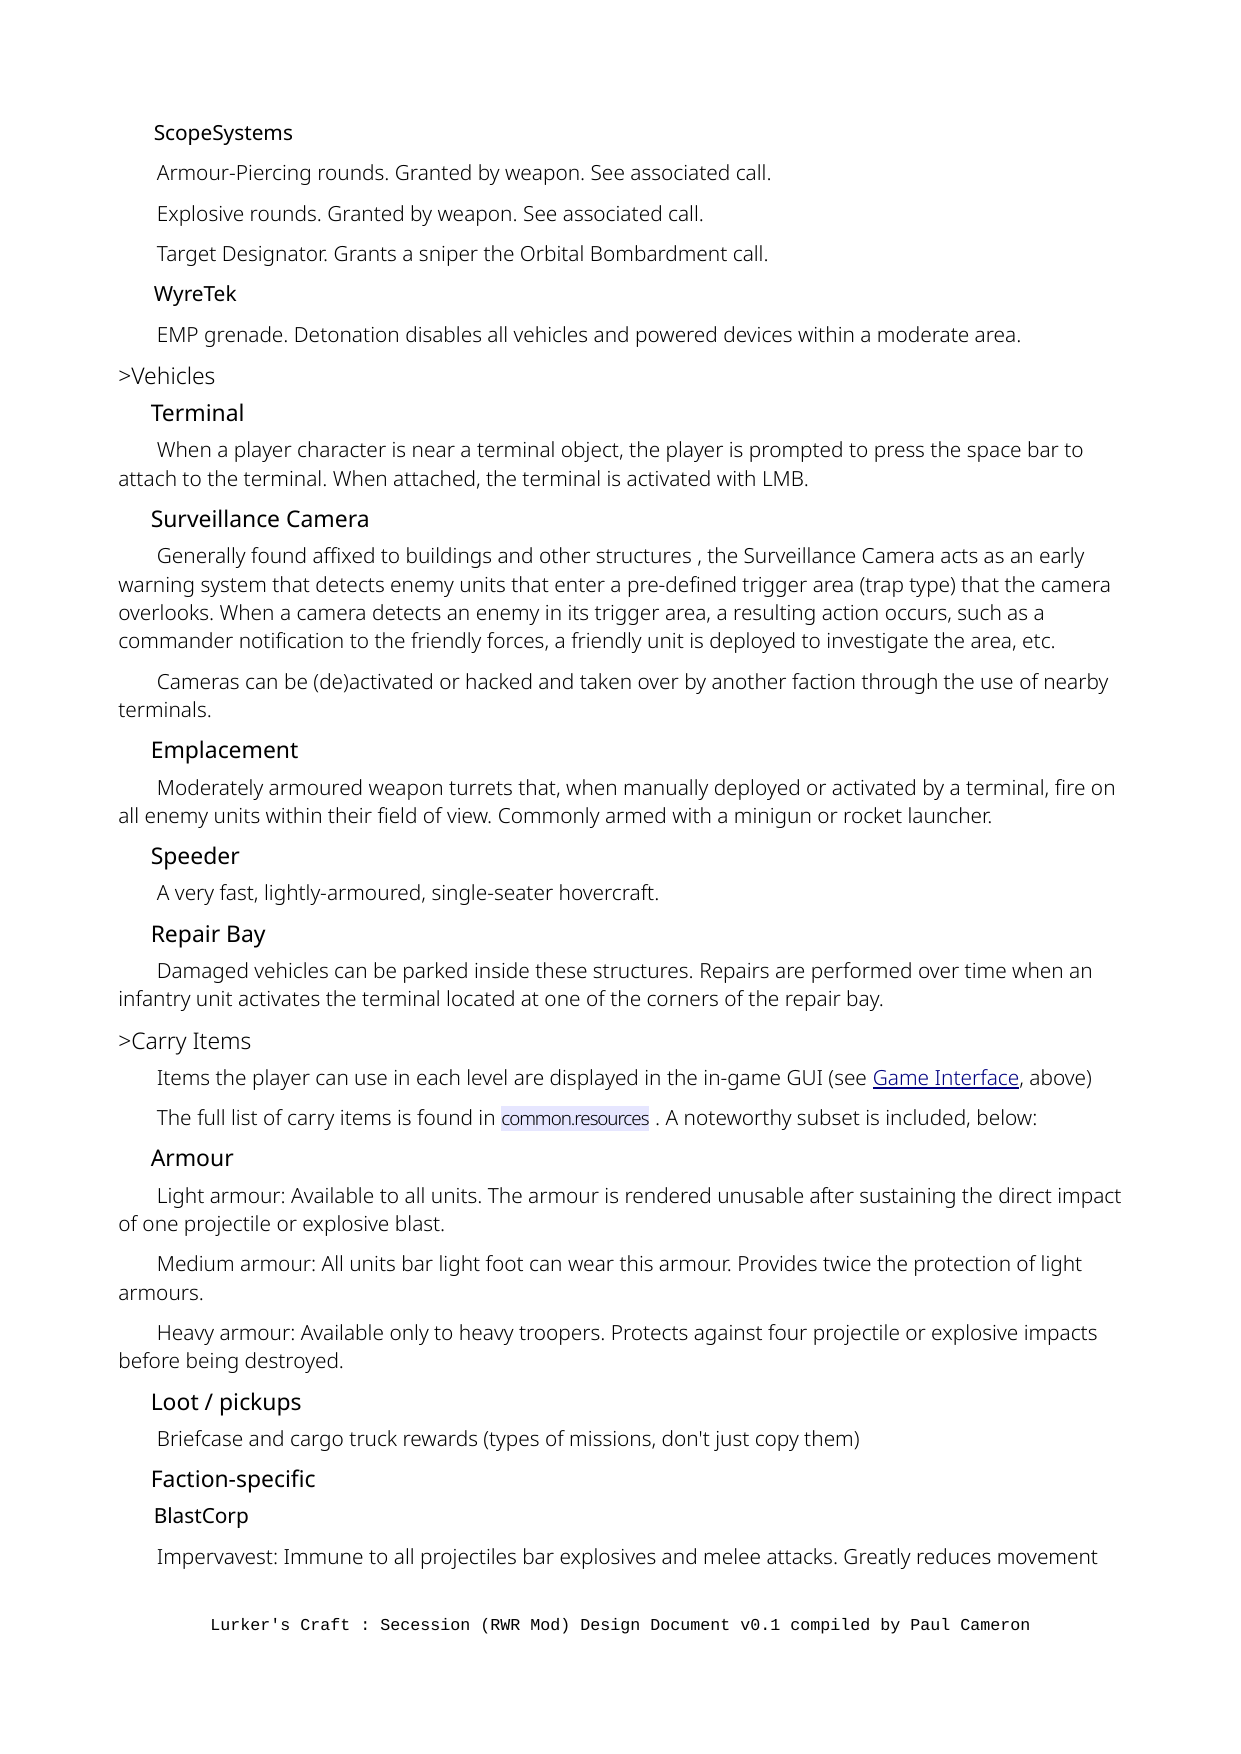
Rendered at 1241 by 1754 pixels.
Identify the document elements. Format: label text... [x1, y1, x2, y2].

subtitle Emplacement [142, 734, 1122, 766]
text Heavy armour: Available only to heavy troopers. Protects against four projectile or explosive impacts before being destroyed. [118, 1318, 1122, 1375]
text Cameras can be (de)activated or hacked and taken over by another faction through the use of nearby terminals. [118, 667, 1122, 724]
subtitle WyreTek [153, 279, 1122, 308]
subtitle >Carry Items [118, 1025, 1122, 1056]
text Generally found affixed to buildings and other structures , the Surveillance Camera acts as an early warning system that detects enemy units that enter a pre-defined trigger area (trap type) that the camera overlooks. When a camera detects an enemy in its trigger area, a resulting action occurs, such as a commander notification to the friendly forces, a friendly unit is deployed to investigate the area, etc. [118, 541, 1122, 655]
text Armour-Piercing rounds. Granted by weapon. See associated call. [118, 158, 1122, 187]
subtitle Loot / pickups [142, 1386, 1122, 1417]
text The full list of carry items is found in common.resources . A noteworthy subset is included, below: [118, 1103, 1122, 1132]
subtitle Armour [142, 1142, 1122, 1174]
text Items the player can use in each level are displayed in the in-game GUI (see Game Interface, above) [118, 1063, 1122, 1091]
text Light armour: Available to all units. The armour is rendered unusable after sustaining the direct impact of one projectile or explosive blast. [118, 1181, 1122, 1238]
text A very fast, lightly-armoured, single-seater hovercraft. [118, 878, 1122, 907]
text Briefcase and cargo truck rewards (types of missions, don't just copy them) [118, 1424, 1122, 1452]
text Impervavest: Immune to all projectiles bar explosives and melee attacks. Greatly reduces movement [118, 1542, 1122, 1570]
subtitle BlastCorp [153, 1501, 1122, 1530]
text Moderately armoured weapon turrets that, when manually deployed or activated by a terminal, fire on all enemy units within their field of view. Commonly armed with a minigun or rocket launcher. [118, 773, 1122, 829]
text Target Designator. Grants a sniper the Orbital Bombardment call. [118, 239, 1122, 267]
subtitle Speeder [142, 840, 1122, 871]
subtitle Repair Bay [142, 918, 1122, 949]
text Damaged vehicles can be parked inside these structures. Repairs are performed over time when an infantry unit activates the terminal located at one of the corners of the repair bay. [118, 956, 1122, 1013]
subtitle Surveillance Camera [142, 503, 1122, 534]
subtitle ScopeSystems [153, 118, 1122, 147]
subtitle Faction-specific [142, 1463, 1122, 1494]
text Medium armour: All units bar light foot can wear this armour. Provides twice the protection of light armours. [118, 1249, 1122, 1306]
text When a player character is near a terminal object, the player is prompted to press the space bar to attach to the terminal. When attached, the terminal is activated with LMB. [118, 435, 1122, 492]
subtitle Terminal [142, 397, 1122, 428]
text Explosive rounds. Granted by weapon. See associated call. [118, 199, 1122, 227]
text EMP grenade. Detonation disables all vehicles and powered devices within a moderate area. [118, 320, 1122, 348]
subtitle >Vehicles [118, 360, 1122, 391]
